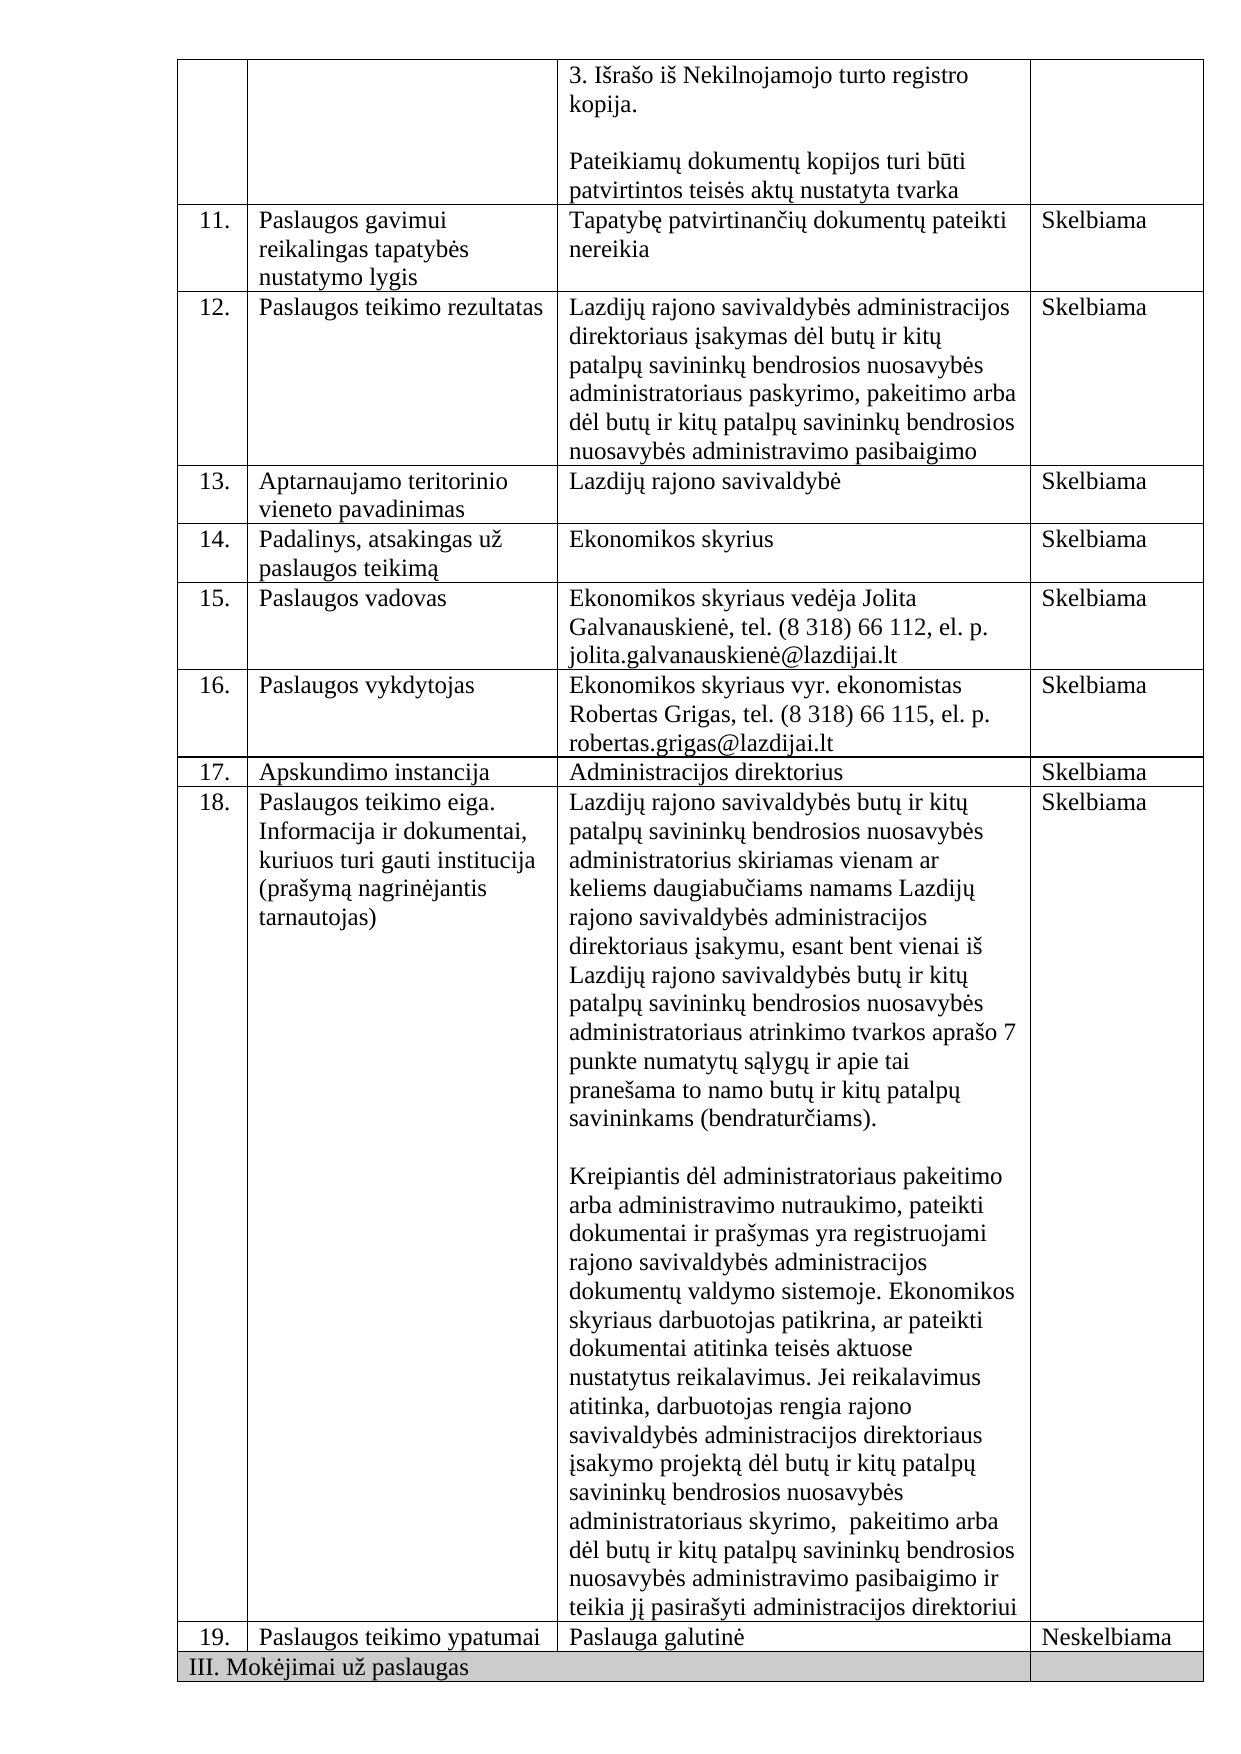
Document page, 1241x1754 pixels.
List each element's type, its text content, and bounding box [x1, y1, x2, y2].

table_cell 15. [178, 583, 247, 669]
table_cell Paslaugos teikimo rezultatas [248, 292, 557, 465]
table_cell Lazdijų rajono savivaldybė [558, 466, 1030, 523]
table_cell 16. [178, 670, 247, 756]
table_cell [1031, 60, 1203, 204]
table_cell III. Mokėjimai už paslaugas [178, 1652, 1030, 1681]
table_cell Administracijos direktorius [558, 758, 1030, 786]
table_cell 13. [178, 466, 247, 523]
table_cell [178, 60, 247, 204]
table_cell Skelbiama [1031, 205, 1203, 291]
table_cell Skelbiama [1031, 787, 1203, 1621]
table_cell Aptarnaujamo teritorinio vieneto pavadinimas [248, 466, 557, 523]
table_cell Ekonomikos skyriaus vedėja Jolita Galvanauskienė, tel. (8 318) 66 112, el. p. jolita.galvanauskienė@lazdijai.lt [558, 583, 1030, 669]
table_cell 17. [178, 758, 247, 786]
table_cell 14. [178, 524, 247, 582]
table_cell Apskundimo instancija [248, 758, 557, 786]
table_cell 3. Išrašo iš Nekilnojamojo turto registro kopija. Pateikiamų dokumentų kopijos turi būti patvirtintos teisės aktų nustatyta tvarka [558, 60, 1030, 204]
table_cell Lazdijų rajono savivaldybės butų ir kitų patalpų savininkų bendrosios nuosavybės administratorius skiriamas vienam ar keliems daugiabučiams namams Lazdijų rajono savivaldybės administracijos direktoriaus įsakymu, esant bent vienai iš Lazdijų rajono savivaldybės butų ir kitų patalpų savininkų bendrosios nuosavybės administratoriaus atrinkimo tvarkos aprašo 7 punkte numatytų sąlygų ir apie tai pranešama to namo butų ir kitų patalpų savininkams (bendraturčiams). Kreipiantis dėl administratoriaus pakeitimo arba administravimo nutraukimo, pateikti dokumentai ir prašymas yra registruojami rajono savivaldybės administracijos dokumentų valdymo sistemoje. Ekonomikos skyriaus darbuotojas patikrina, ar pateikti dokumentai atitinka teisės aktuose nustatytus reikalavimus. Jei reikalavimus atitinka, darbuotojas rengia rajono savivaldybės administracijos direktoriaus įsakymo projektą dėl butų ir kitų patalpų savininkų bendrosios nuosavybės administratoriaus skyrimo, pakeitimo arba dėl butų ir kitų patalpų savininkų bendrosios nuosavybės administravimo pasibaigimo ir teikia jį pasirašyti administracijos direktoriui [558, 787, 1030, 1621]
table_cell Skelbiama [1031, 524, 1203, 582]
table_cell Paslaugos vadovas [248, 583, 557, 669]
table_cell Tapatybę patvirtinančių dokumentų pateikti nereikia [558, 205, 1030, 291]
table_cell Skelbiama [1031, 670, 1203, 756]
table_cell Skelbiama [1031, 466, 1203, 523]
table_cell 18. [178, 787, 247, 1621]
table_cell Lazdijų rajono savivaldybės administracijos direktoriaus įsakymas dėl butų ir kitų patalpų savininkų bendrosios nuosavybės administratoriaus paskyrimo, pakeitimo arba dėl butų ir kitų patalpų savininkų bendrosios nuosavybės administravimo pasibaigimo [558, 292, 1030, 465]
table_cell Padalinys, atsakingas už paslaugos teikimą [248, 524, 557, 582]
table_cell 19. [178, 1622, 247, 1651]
table_cell Ekonomikos skyriaus vyr. ekonomistas Robertas Grigas, tel. (8 318) 66 115, el. p. robertas.grigas@lazdijai.lt [558, 670, 1030, 756]
table_cell Paslaugos teikimo ypatumai [248, 1622, 557, 1651]
table_cell Paslaugos teikimo eiga. Informacija ir dokumentai, kuriuos turi gauti institucija (prašymą nagrinėjantis tarnautojas) [248, 787, 557, 1621]
table_cell Skelbiama [1031, 583, 1203, 669]
table_cell 11. [178, 205, 247, 291]
table_cell [1031, 1652, 1203, 1681]
table_cell Ekonomikos skyrius [558, 524, 1030, 582]
table_cell Skelbiama [1031, 758, 1203, 786]
table_cell 12. [178, 292, 247, 465]
table_cell Skelbiama [1031, 292, 1203, 465]
table_cell Paslaugos vykdytojas [248, 670, 557, 756]
table_cell Paslaugos gavimui reikalingas tapatybės nustatymo lygis [248, 205, 557, 291]
table_cell [248, 60, 557, 204]
table_cell Paslauga galutinė [558, 1622, 1030, 1651]
table_cell Neskelbiama [1031, 1622, 1203, 1651]
